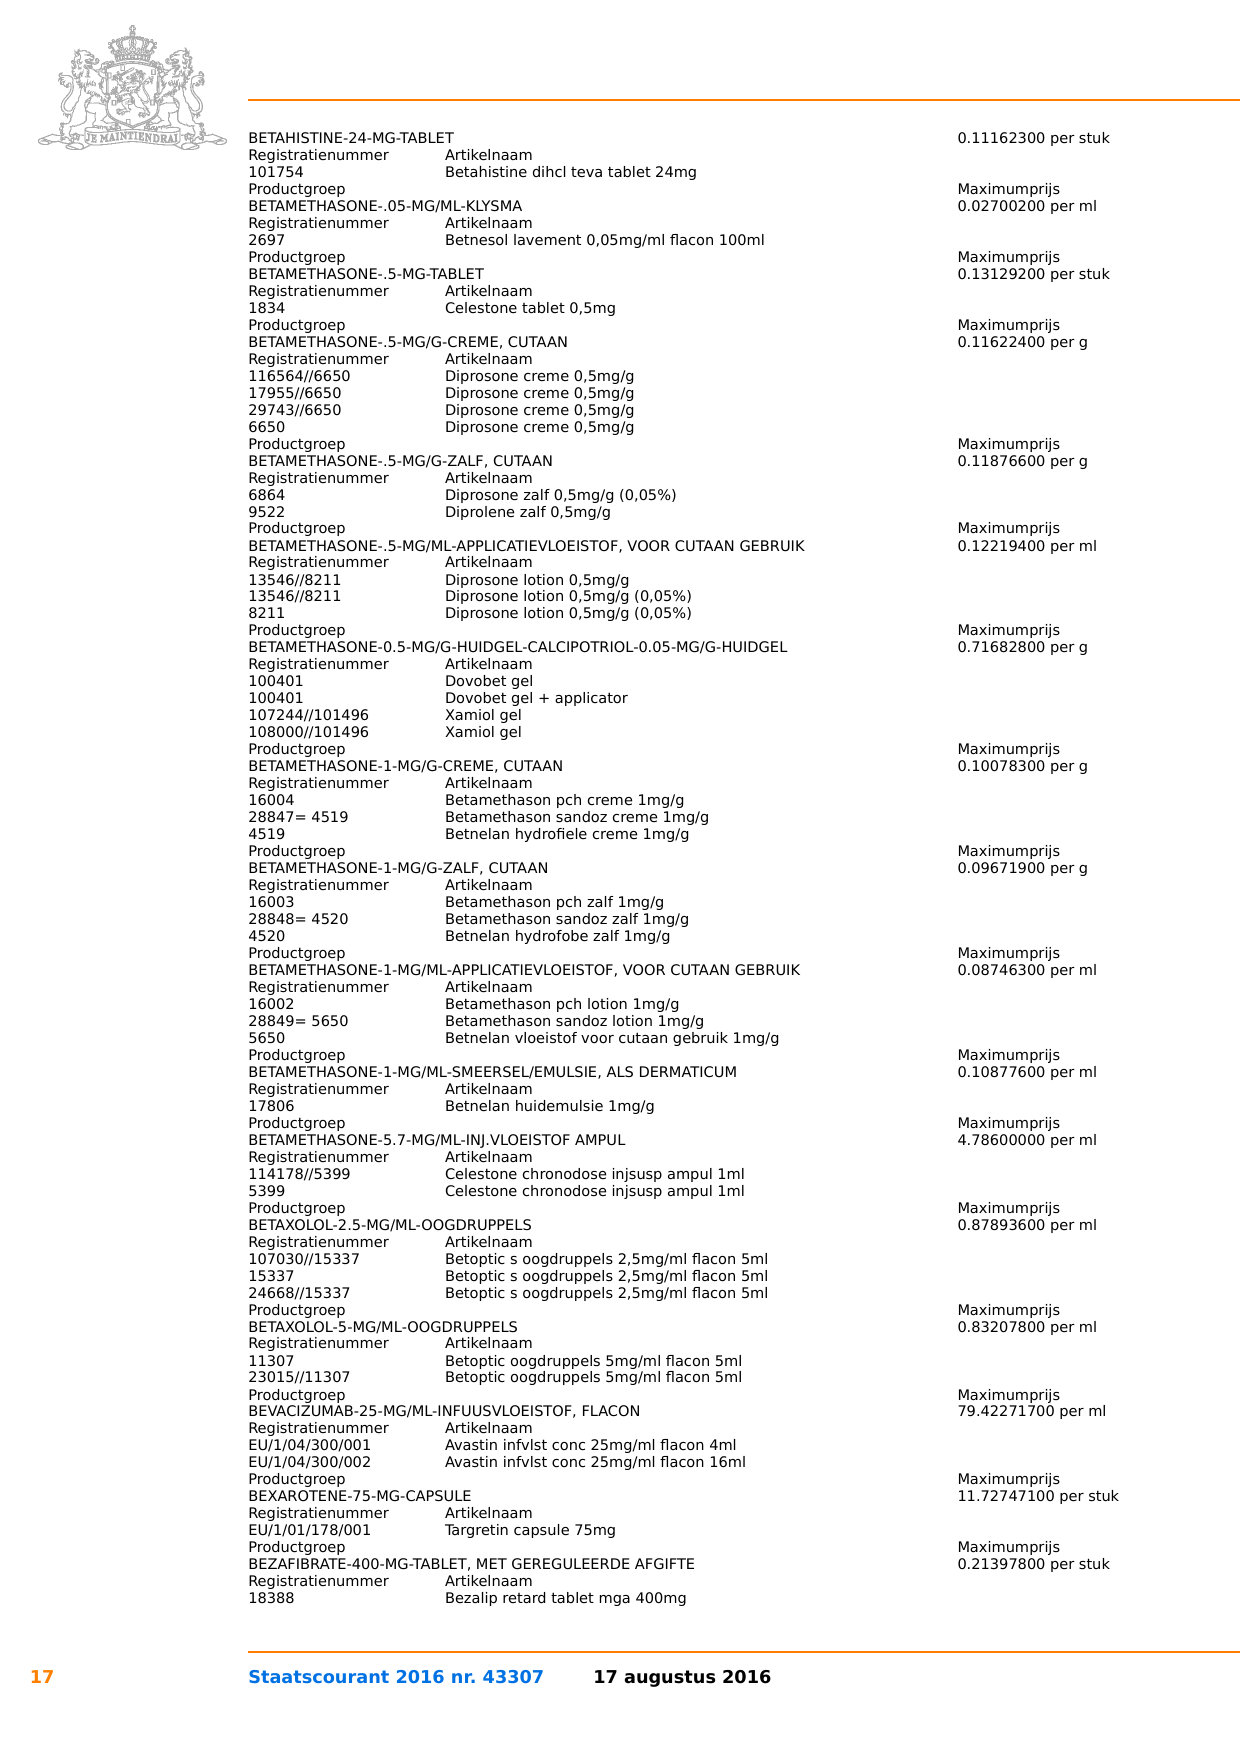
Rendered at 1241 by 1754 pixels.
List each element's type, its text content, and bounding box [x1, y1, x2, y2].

table_cell Productgroep [248, 843, 439, 860]
table_cell [951, 1505, 1163, 1522]
table_cell Maximumprijs [951, 1301, 1163, 1318]
table_cell Diprosone zalf 0,5mg/g (0,05%) [439, 486, 951, 503]
table_cell 0.10877600 per ml [951, 1064, 1163, 1081]
table_cell 101754 [248, 164, 439, 181]
table_cell 1834 [248, 300, 439, 317]
table_cell [439, 520, 951, 537]
table_cell EU/1/04/300/002 [248, 1454, 439, 1471]
table_cell 9522 [248, 504, 439, 520]
table_cell BETAMETHASONE-1-MG/G-ZALF, CUTAAN [248, 860, 951, 877]
table_cell Dovobet gel + applicator [439, 690, 951, 707]
table_cell Diprosone lotion 0,5mg/g [439, 571, 951, 588]
table_cell [951, 1590, 1163, 1607]
table_cell Registratienummer [248, 1234, 439, 1251]
table_cell 100401 [248, 690, 439, 707]
table_cell Celestone tablet 0,5mg [439, 300, 951, 317]
table_cell [951, 1013, 1163, 1030]
table_cell Registratienummer [248, 215, 439, 232]
table_cell [951, 1234, 1163, 1251]
table_cell [951, 826, 1163, 843]
table_cell Productgroep [248, 1200, 439, 1217]
table_cell 18388 [248, 1590, 439, 1607]
table_cell [951, 1573, 1163, 1590]
table_cell [951, 1030, 1163, 1047]
table_cell Productgroep [248, 1386, 439, 1403]
table_cell [951, 1166, 1163, 1183]
table_cell Betamethason pch zalf 1mg/g [439, 894, 951, 911]
table_cell BETAMETHASONE-.5-MG/G-ZALF, CUTAAN [248, 453, 951, 469]
table_cell [951, 1437, 1163, 1454]
table_cell Betoptic oogdruppels 5mg/ml flacon 5ml [439, 1369, 951, 1386]
table_cell Productgroep [248, 1115, 439, 1132]
table_cell Betnelan vloeistof voor cutaan gebruik 1mg/g [439, 1030, 951, 1047]
table_cell 0.08746300 per ml [951, 962, 1163, 979]
table_cell BETAMETHASONE-1-MG/G-CREME, CUTAAN [248, 758, 951, 775]
table_cell Maximumprijs [951, 181, 1163, 198]
table_cell Diprosone creme 0,5mg/g [439, 419, 951, 436]
table_cell 28848= 4520 [248, 911, 439, 928]
table_cell Betamethason sandoz lotion 1mg/g [439, 1013, 951, 1030]
table_cell 23015//11307 [248, 1369, 439, 1386]
table_cell BETAXOLOL-2.5-MG/ML-OOGDRUPPELS [248, 1217, 951, 1233]
table_cell BETAMETHASONE-.5-MG-TABLET [248, 266, 951, 283]
table_cell [951, 1369, 1163, 1386]
table_cell 2697 [248, 232, 439, 249]
table_cell [951, 147, 1163, 164]
table_cell 107030//15337 [248, 1251, 439, 1267]
table_cell [951, 300, 1163, 317]
table_cell BETAMETHASONE-0.5-MG/G-HUIDGEL-CALCIPOTRIOL-0.05-MG/G-HUIDGEL [248, 639, 951, 656]
table_cell 100401 [248, 673, 439, 690]
table_cell 0.02700200 per ml [951, 198, 1163, 215]
table_cell 0.11622400 per g [951, 334, 1163, 351]
table_cell [951, 724, 1163, 741]
table_cell Artikelnaam [439, 351, 951, 368]
table_cell Artikelnaam [439, 775, 951, 792]
table_cell Artikelnaam [439, 1505, 951, 1522]
table_cell [951, 1268, 1163, 1284]
table_cell Productgroep [248, 622, 439, 639]
table_cell [439, 1200, 951, 1217]
table_cell 0.11876600 per g [951, 453, 1163, 469]
table_cell Registratienummer [248, 283, 439, 300]
table_cell Productgroep [248, 741, 439, 758]
table_cell Dovobet gel [439, 673, 951, 690]
table_cell Registratienummer [248, 470, 439, 486]
table_cell Artikelnaam [439, 215, 951, 232]
table_cell Productgroep [248, 1471, 439, 1488]
table_cell [951, 928, 1163, 945]
table_cell Betnelan huidemulsie 1mg/g [439, 1098, 951, 1115]
table_cell Productgroep [248, 1047, 439, 1064]
table_cell Bezalip retard tablet mga 400mg [439, 1590, 951, 1607]
table_cell 79.42271700 per ml [951, 1403, 1163, 1420]
table_cell 0.83207800 per ml [951, 1319, 1163, 1335]
table_cell BETAMETHASONE-5.7-MG/ML-INJ.VLOEISTOF AMPUL [248, 1132, 951, 1149]
table_cell Maximumprijs [951, 622, 1163, 639]
table_cell BETAMETHASONE-.5-MG/ML-APPLICATIEVLOEISTOF, VOOR CUTAAN GEBRUIK [248, 538, 951, 554]
table_cell [439, 1471, 951, 1488]
table_cell BETAMETHASONE-1-MG/ML-APPLICATIEVLOEISTOF, VOOR CUTAAN GEBRUIK [248, 962, 951, 979]
table_cell [439, 436, 951, 452]
table_cell [951, 673, 1163, 690]
table_cell 107244//101496 [248, 707, 439, 724]
table_cell Maximumprijs [951, 945, 1163, 962]
table_cell [951, 809, 1163, 826]
table_cell Registratienummer [248, 1335, 439, 1352]
table_cell 0.87893600 per ml [951, 1217, 1163, 1233]
table_cell [951, 792, 1163, 809]
table_cell Registratienummer [248, 1573, 439, 1590]
table_cell [439, 181, 951, 198]
table_cell [439, 1539, 951, 1556]
table_cell Registratienummer [248, 1149, 439, 1166]
table_cell Betnelan hydrofobe zalf 1mg/g [439, 928, 951, 945]
table_cell Maximumprijs [951, 1386, 1163, 1403]
table_cell [951, 486, 1163, 503]
table_cell [951, 571, 1163, 588]
table_cell 0.12219400 per ml [951, 538, 1163, 554]
table_cell [951, 1335, 1163, 1352]
table_cell [951, 1251, 1163, 1267]
table_cell EU/1/04/300/001 [248, 1437, 439, 1454]
table_cell Maximumprijs [951, 317, 1163, 334]
table_cell [951, 1183, 1163, 1199]
table_cell [951, 1149, 1163, 1166]
table_cell [951, 588, 1163, 605]
table_cell 28849= 5650 [248, 1013, 439, 1030]
table_cell BEVACIZUMAB-25-MG/ML-INFUUSVLOEISTOF, FLACON [248, 1403, 951, 1420]
table_cell 6650 [248, 419, 439, 436]
table_cell 17955//6650 [248, 385, 439, 402]
table_cell Artikelnaam [439, 1420, 951, 1437]
table_cell [951, 385, 1163, 402]
table_cell Betoptic s oogdruppels 2,5mg/ml flacon 5ml [439, 1268, 951, 1284]
table_cell 116564//6650 [248, 368, 439, 384]
table_cell [439, 1386, 951, 1403]
table_cell Artikelnaam [439, 283, 951, 300]
table_cell Registratienummer [248, 351, 439, 368]
table_cell Registratienummer [248, 1081, 439, 1098]
table_cell Productgroep [248, 945, 439, 962]
table_cell Betamethason sandoz creme 1mg/g [439, 809, 951, 826]
table_cell Registratienummer [248, 877, 439, 894]
table_cell [951, 894, 1163, 911]
table_cell 0.10078300 per g [951, 758, 1163, 775]
table_cell [951, 419, 1163, 436]
table_cell Registratienummer [248, 656, 439, 673]
table_cell [439, 622, 951, 639]
table_cell [439, 741, 951, 758]
table_cell Artikelnaam [439, 1234, 951, 1251]
table_cell 4520 [248, 928, 439, 945]
table_cell Maximumprijs [951, 741, 1163, 758]
table_cell Avastin infvlst conc 25mg/ml flacon 16ml [439, 1454, 951, 1471]
table_cell [951, 1522, 1163, 1539]
table_cell [951, 979, 1163, 996]
table_cell [951, 283, 1163, 300]
table_cell [951, 232, 1163, 249]
table_cell EU/1/01/178/001 [248, 1522, 439, 1539]
table_cell Productgroep [248, 436, 439, 452]
table_cell [951, 164, 1163, 181]
table_cell [951, 707, 1163, 724]
table_cell Registratienummer [248, 147, 439, 164]
table_cell 17806 [248, 1098, 439, 1115]
table_cell [951, 1081, 1163, 1098]
table_cell BETAMETHASONE-.05-MG/ML-KLYSMA [248, 198, 951, 215]
table_cell BETAHISTINE-24-MG-TABLET [248, 130, 951, 147]
table_cell Maximumprijs [951, 1200, 1163, 1217]
table_cell Maximumprijs [951, 1539, 1163, 1556]
table_cell Maximumprijs [951, 843, 1163, 860]
table_cell [951, 554, 1163, 571]
table_cell [439, 945, 951, 962]
table_cell 16003 [248, 894, 439, 911]
table_cell Betamethason pch creme 1mg/g [439, 792, 951, 809]
table_cell [951, 690, 1163, 707]
table_cell Celestone chronodose injsusp ampul 1ml [439, 1183, 951, 1199]
table_cell 5650 [248, 1030, 439, 1047]
table_cell 0.21397800 per stuk [951, 1556, 1163, 1573]
table_cell Diprosone lotion 0,5mg/g (0,05%) [439, 605, 951, 622]
table_cell 108000//101496 [248, 724, 439, 741]
table_cell Betoptic oogdruppels 5mg/ml flacon 5ml [439, 1353, 951, 1369]
table_cell [951, 470, 1163, 486]
table_cell Betnesol lavement 0,05mg/ml flacon 100ml [439, 232, 951, 249]
table_cell Registratienummer [248, 979, 439, 996]
table_cell Productgroep [248, 1301, 439, 1318]
table_cell Artikelnaam [439, 656, 951, 673]
table_cell Diprosone creme 0,5mg/g [439, 402, 951, 418]
table_cell Maximumprijs [951, 249, 1163, 266]
table_cell Diprosone creme 0,5mg/g [439, 385, 951, 402]
table_cell Maximumprijs [951, 1471, 1163, 1488]
table_cell Artikelnaam [439, 1573, 951, 1590]
table_cell Xamiol gel [439, 724, 951, 741]
table_cell Xamiol gel [439, 707, 951, 724]
table_cell 5399 [248, 1183, 439, 1199]
table_cell 13546//8211 [248, 588, 439, 605]
table_cell Registratienummer [248, 554, 439, 571]
table_cell Maximumprijs [951, 520, 1163, 537]
table_cell Artikelnaam [439, 1081, 951, 1098]
table_cell [951, 1353, 1163, 1369]
table_cell Betoptic s oogdruppels 2,5mg/ml flacon 5ml [439, 1285, 951, 1301]
table_cell Productgroep [248, 317, 439, 334]
table_cell 6864 [248, 486, 439, 503]
table_cell [951, 504, 1163, 520]
table_cell BETAMETHASONE-1-MG/ML-SMEERSEL/EMULSIE, ALS DERMATICUM [248, 1064, 951, 1081]
table_cell 11307 [248, 1353, 439, 1369]
table_cell Diprolene zalf 0,5mg/g [439, 504, 951, 520]
table_cell Artikelnaam [439, 877, 951, 894]
table_cell BEZAFIBRATE-400-MG-TABLET, MET GEREGULEERDE AFGIFTE [248, 1556, 951, 1573]
table_cell Avastin infvlst conc 25mg/ml flacon 4ml [439, 1437, 951, 1454]
table_cell 11.72747100 per stuk [951, 1488, 1163, 1505]
table_cell Artikelnaam [439, 1149, 951, 1166]
table_cell Maximumprijs [951, 1047, 1163, 1064]
table_cell [439, 249, 951, 266]
table_cell 0.13129200 per stuk [951, 266, 1163, 283]
table_cell Betahistine dihcl teva tablet 24mg [439, 164, 951, 181]
table_cell Productgroep [248, 181, 439, 198]
table_cell 114178//5399 [248, 1166, 439, 1183]
table_cell Betnelan hydrofiele creme 1mg/g [439, 826, 951, 843]
table_cell [951, 996, 1163, 1013]
table_cell 0.11162300 per stuk [951, 130, 1163, 147]
table_cell 0.09671900 per g [951, 860, 1163, 877]
table_cell [951, 911, 1163, 928]
table_cell [951, 215, 1163, 232]
table_cell Registratienummer [248, 1420, 439, 1437]
table_cell 28847= 4519 [248, 809, 439, 826]
picture [38, 25, 227, 150]
table_cell [951, 775, 1163, 792]
table_cell 0.71682800 per g [951, 639, 1163, 656]
table_cell 16002 [248, 996, 439, 1013]
table_cell [951, 656, 1163, 673]
table_cell [439, 1115, 951, 1132]
table_cell 4519 [248, 826, 439, 843]
table_cell [951, 1454, 1163, 1471]
table_cell [951, 1420, 1163, 1437]
table_cell Artikelnaam [439, 979, 951, 996]
table_cell Celestone chronodose injsusp ampul 1ml [439, 1166, 951, 1183]
table_cell 29743//6650 [248, 402, 439, 418]
table_cell 16004 [248, 792, 439, 809]
table_cell Targretin capsule 75mg [439, 1522, 951, 1539]
table_cell Artikelnaam [439, 554, 951, 571]
table_cell [439, 1047, 951, 1064]
table_cell Betoptic s oogdruppels 2,5mg/ml flacon 5ml [439, 1251, 951, 1267]
table_cell [951, 351, 1163, 368]
table_cell Diprosone creme 0,5mg/g [439, 368, 951, 384]
table_cell Diprosone lotion 0,5mg/g (0,05%) [439, 588, 951, 605]
table_cell Maximumprijs [951, 436, 1163, 452]
table_cell 24668//15337 [248, 1285, 439, 1301]
table_cell 15337 [248, 1268, 439, 1284]
table_cell [951, 1285, 1163, 1301]
table_cell BEXAROTENE-75-MG-CAPSULE [248, 1488, 951, 1505]
table_cell 8211 [248, 605, 439, 622]
table_cell Artikelnaam [439, 147, 951, 164]
table_cell BETAMETHASONE-.5-MG/G-CREME, CUTAAN [248, 334, 951, 351]
table_cell [951, 605, 1163, 622]
table_cell [951, 402, 1163, 418]
table_cell [439, 317, 951, 334]
table_cell Maximumprijs [951, 1115, 1163, 1132]
table_cell Productgroep [248, 520, 439, 537]
table_cell BETAXOLOL-5-MG/ML-OOGDRUPPELS [248, 1319, 951, 1335]
table_cell Registratienummer [248, 1505, 439, 1522]
table_cell Productgroep [248, 249, 439, 266]
table_cell 4.78600000 per ml [951, 1132, 1163, 1149]
table_cell [951, 368, 1163, 384]
table_cell [951, 1098, 1163, 1115]
table_cell [439, 1301, 951, 1318]
table_cell [439, 843, 951, 860]
table_cell Betamethason sandoz zalf 1mg/g [439, 911, 951, 928]
table_cell Productgroep [248, 1539, 439, 1556]
table_cell Registratienummer [248, 775, 439, 792]
table_cell Artikelnaam [439, 470, 951, 486]
table_cell Artikelnaam [439, 1335, 951, 1352]
table_cell 13546//8211 [248, 571, 439, 588]
table_cell [951, 877, 1163, 894]
table_cell Betamethason pch lotion 1mg/g [439, 996, 951, 1013]
